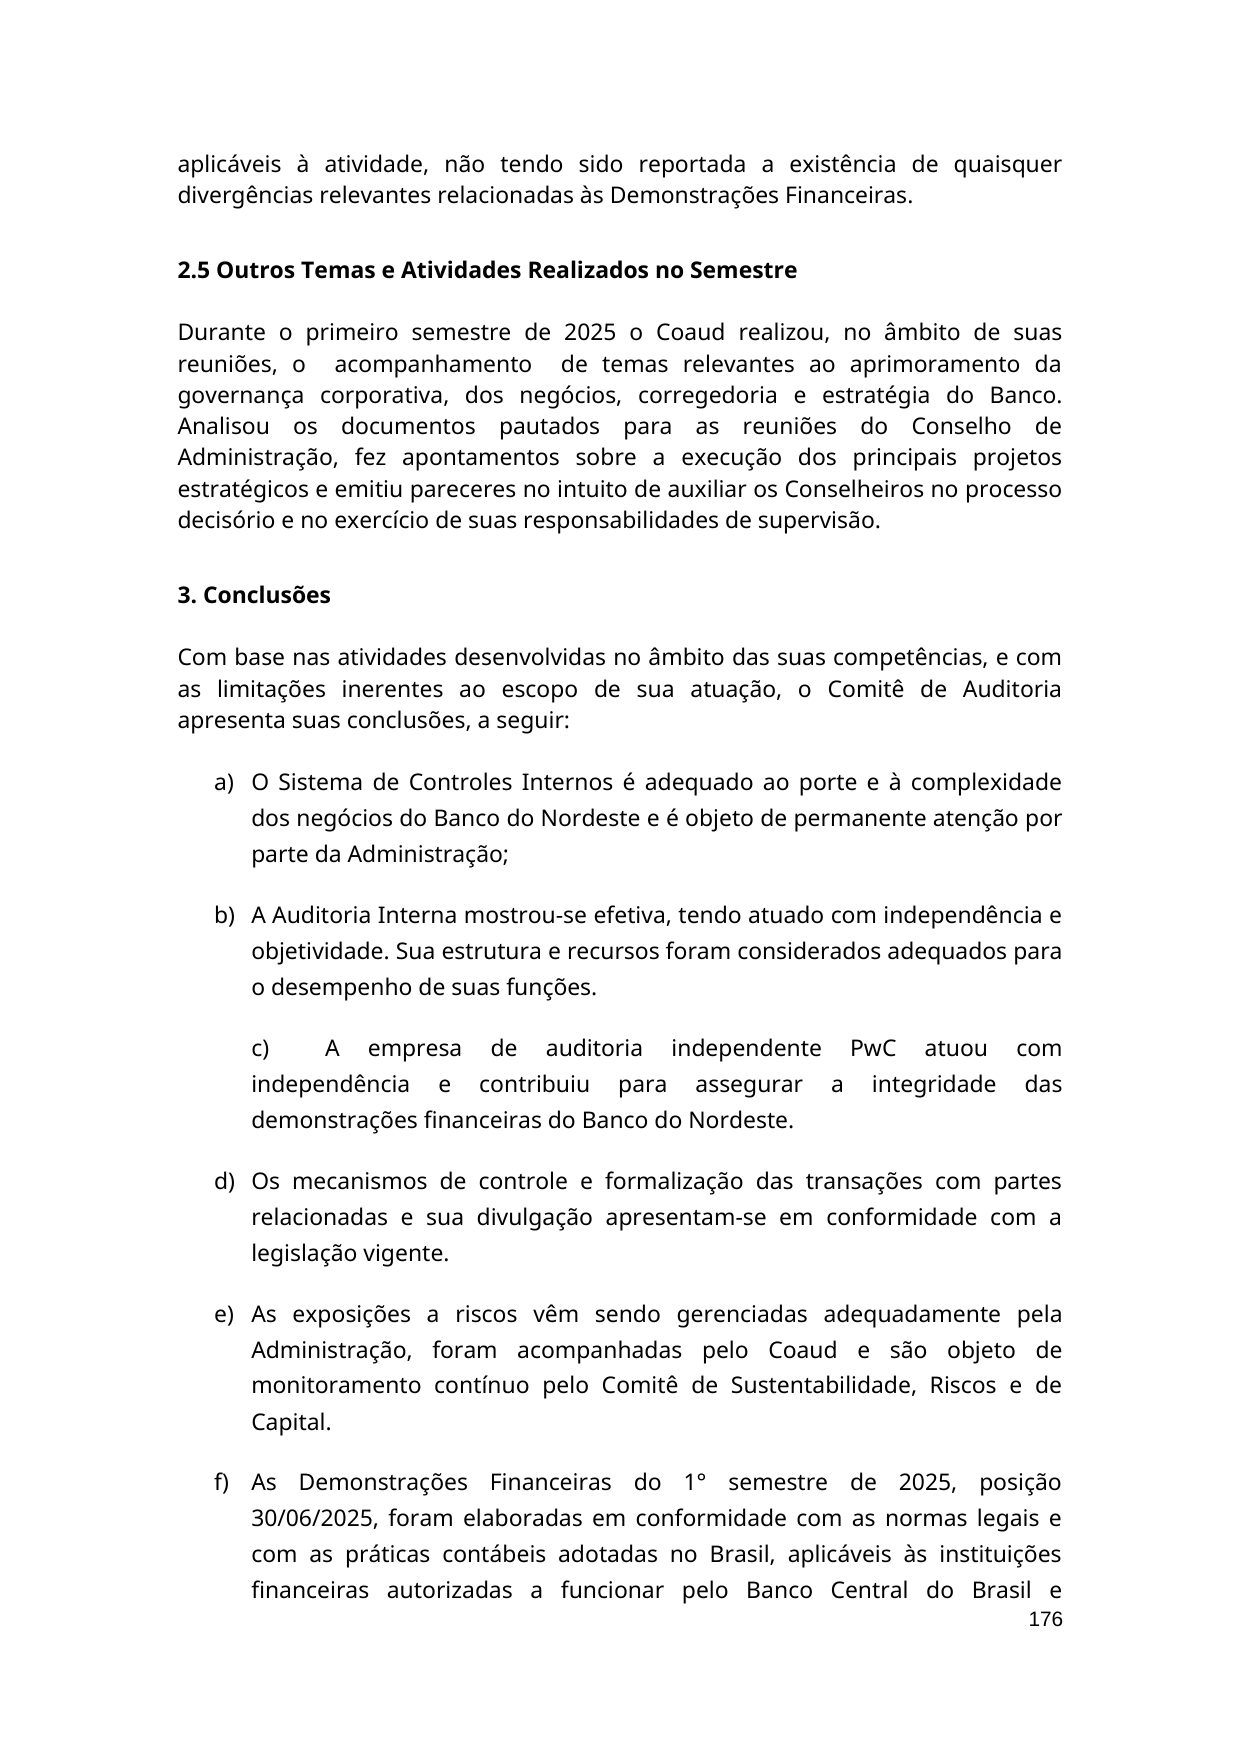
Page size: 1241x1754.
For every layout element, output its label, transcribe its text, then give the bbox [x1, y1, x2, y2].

text aplicáveis à atividade, não tendo sido reportada a existência de quaisquer divergências relevantes relacionadas às Demonstrações Financeiras. [177, 148, 1063, 210]
list A Auditoria Interna mostrou-se efetiva, tendo atuado com independência e objetividade. Sua estrutura e recursos foram considerados adequados para o desempenho de suas funções. [214, 899, 1063, 1002]
list Os mecanismos de controle e formalização das transações com partes relacionadas e sua divulgação apresentam-se em conformidade com a legislação vigente. [214, 1165, 1063, 1268]
list O Sistema de Controles Internos é adequado ao porte e à complexidade dos negócios do Banco do Nordeste e é objeto de permanente atenção por parte da Administração; [214, 766, 1063, 869]
text 2.5 Outros Temas e Atividades Realizados no Semestre [177, 254, 1063, 285]
list As Demonstrações Financeiras do 1° semestre de 2025, posição 30/06/2025, foram elaboradas em conformidade com as normas legais e com as práticas contábeis adotadas no Brasil, aplicáveis às instituições financeiras autorizadas a funcionar pelo Banco Central do Brasil e [214, 1466, 1063, 1605]
list As exposições a riscos vêm sendo gerenciadas adequadamente pela Administração, foram acompanhadas pelo Coaud e são objeto de monitoramento contínuo pelo Comitê de Sustentabilidade, Riscos e de Capital. [214, 1298, 1063, 1437]
list A empresa de auditoria independente PwC atuou com independência e contribuiu para assegurar a integridade das demonstrações financeiras do Banco do Nordeste. [251, 1032, 1063, 1135]
text 3. Conclusões [177, 579, 1063, 610]
text Com base nas atividades desenvolvidas no âmbito das suas competências, e com as limitações inerentes ao escopo de sua atuação, o Comitê de Auditoria apresenta suas conclusões, a seguir: [177, 641, 1063, 735]
text Durante o primeiro semestre de 2025 o Coaud realizou, no âmbito de suas reuniões, o acompanhamento de temas relevantes ao aprimoramento da governança corporativa, dos negócios, corregedoria e estratégia do Banco. Analisou os documentos pautados para as reuniões do Conselho de Administração, fez apontamentos sobre a execução dos principais projetos estratégicos e emitiu pareceres no intuito de auxiliar os Conselheiros no processo decisório e no exercício de suas responsabilidades de supervisão. [177, 316, 1063, 535]
